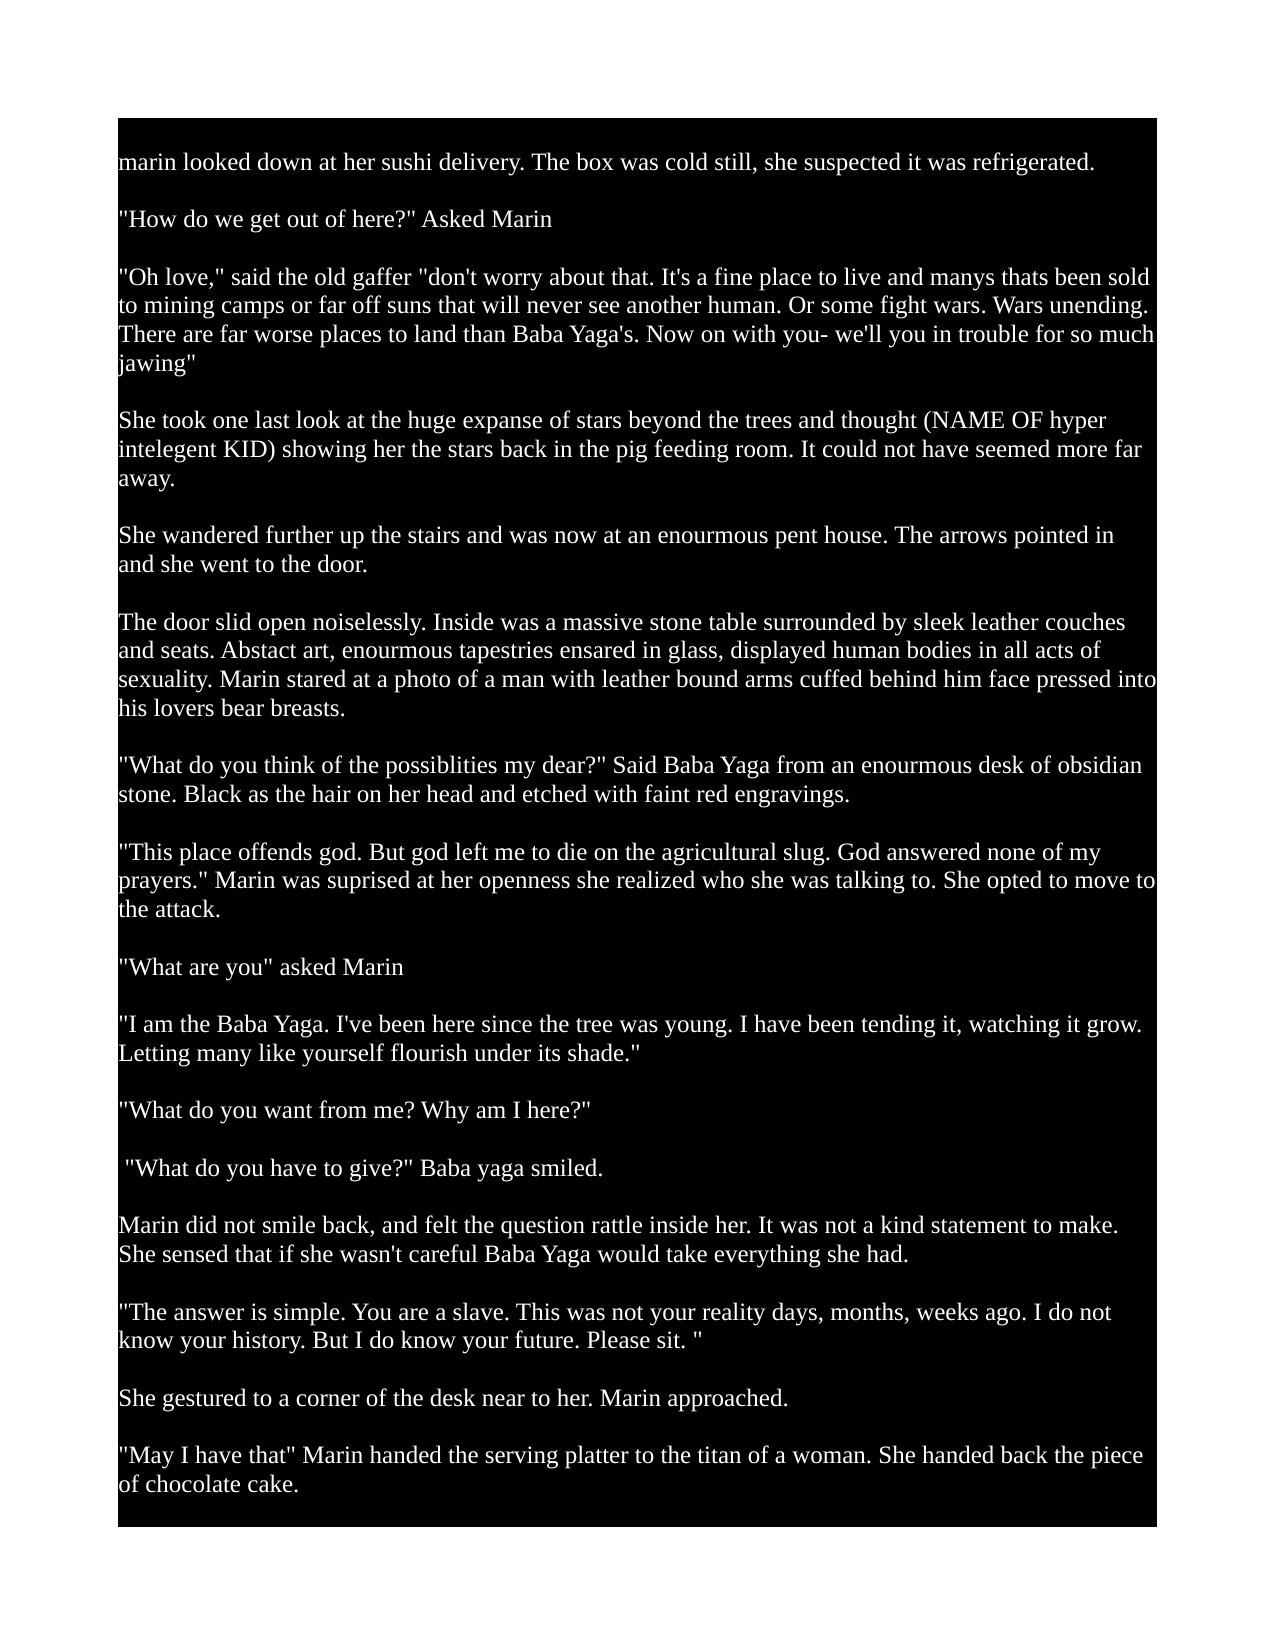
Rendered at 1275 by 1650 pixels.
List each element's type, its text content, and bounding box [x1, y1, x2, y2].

text Marin did not smile back, and felt the question rattle inside her. It was not a kind statement to make. She sensed that if she wasn't careful Baba Yaga would take everything she had. [118, 1182, 1157, 1268]
text marin looked down at her sushi delivery. The box was cold still, she suspected it was refrigerated. [118, 147, 1157, 176]
text She wandered further up the stairs and was now at an enourmous pent house. The arrows pointed in and she went to the door. [118, 521, 1157, 607]
text She took one last look at the huge expanse of stars beyond the trees and thought (NAME OF hyper intelegent KID) showing her the stars back in the pig feeding room. It could not have seemed more far away. [118, 406, 1157, 492]
text "Oh love," said the old gaffer "don't worry about that. It's a fine place to live and manys thats been sold to mining camps or far off suns that will never see another human. Or some fight wars. Wars unending. There are far worse places to land than Baba Yaga's. Now on with you- we'll you in trouble for so much jawing" [118, 262, 1157, 377]
text "What do you want from me? Why am I here?" [118, 1096, 1157, 1124]
text The door slid open noiselessly. Inside was a massive stone table surrounded by sleek leather couches and seats. Abstact art, enourmous tapestries ensared in glass, displayed human bodies in all acts of sexuality. Marin stared at a photo of a man with leather bound arms cuffed behind him face pressed into his lovers bear breasts. [118, 607, 1157, 722]
text "What are you" asked Marin [118, 952, 1157, 981]
text "I am the Baba Yaga. I've been here since the tree was young. I have been tending it, watching it grow. Letting many like yourself flourish under its shade." [118, 1009, 1157, 1067]
text "This place offends god. But god left me to die on the agricultural slug. God answered none of my prayers." Marin was suprised at her openness she realized who she was talking to. She opted to move to the attack. [118, 837, 1157, 923]
text "What do you think of the possiblities my dear?" Said Baba Yaga from an enourmous desk of obsidian stone. Black as the hair on her head and etched with faint red engravings. [118, 751, 1157, 808]
text "What do you have to give?" Baba yaga smiled. [118, 1153, 1157, 1182]
text "How do we get out of here?" Asked Marin [118, 204, 1157, 233]
text [118, 1498, 1157, 1527]
text "The answer is simple. You are a slave. This was not your reality days, months, weeks ago. I do not know your history. But I do know your future. Please sit. " [118, 1297, 1157, 1354]
text She gestured to a corner of the desk near to her. Marin approached. [118, 1383, 1157, 1412]
text "May I have that" Marin handed the serving platter to the titan of a woman. She handed back the piece of chocolate cake. [118, 1412, 1157, 1498]
